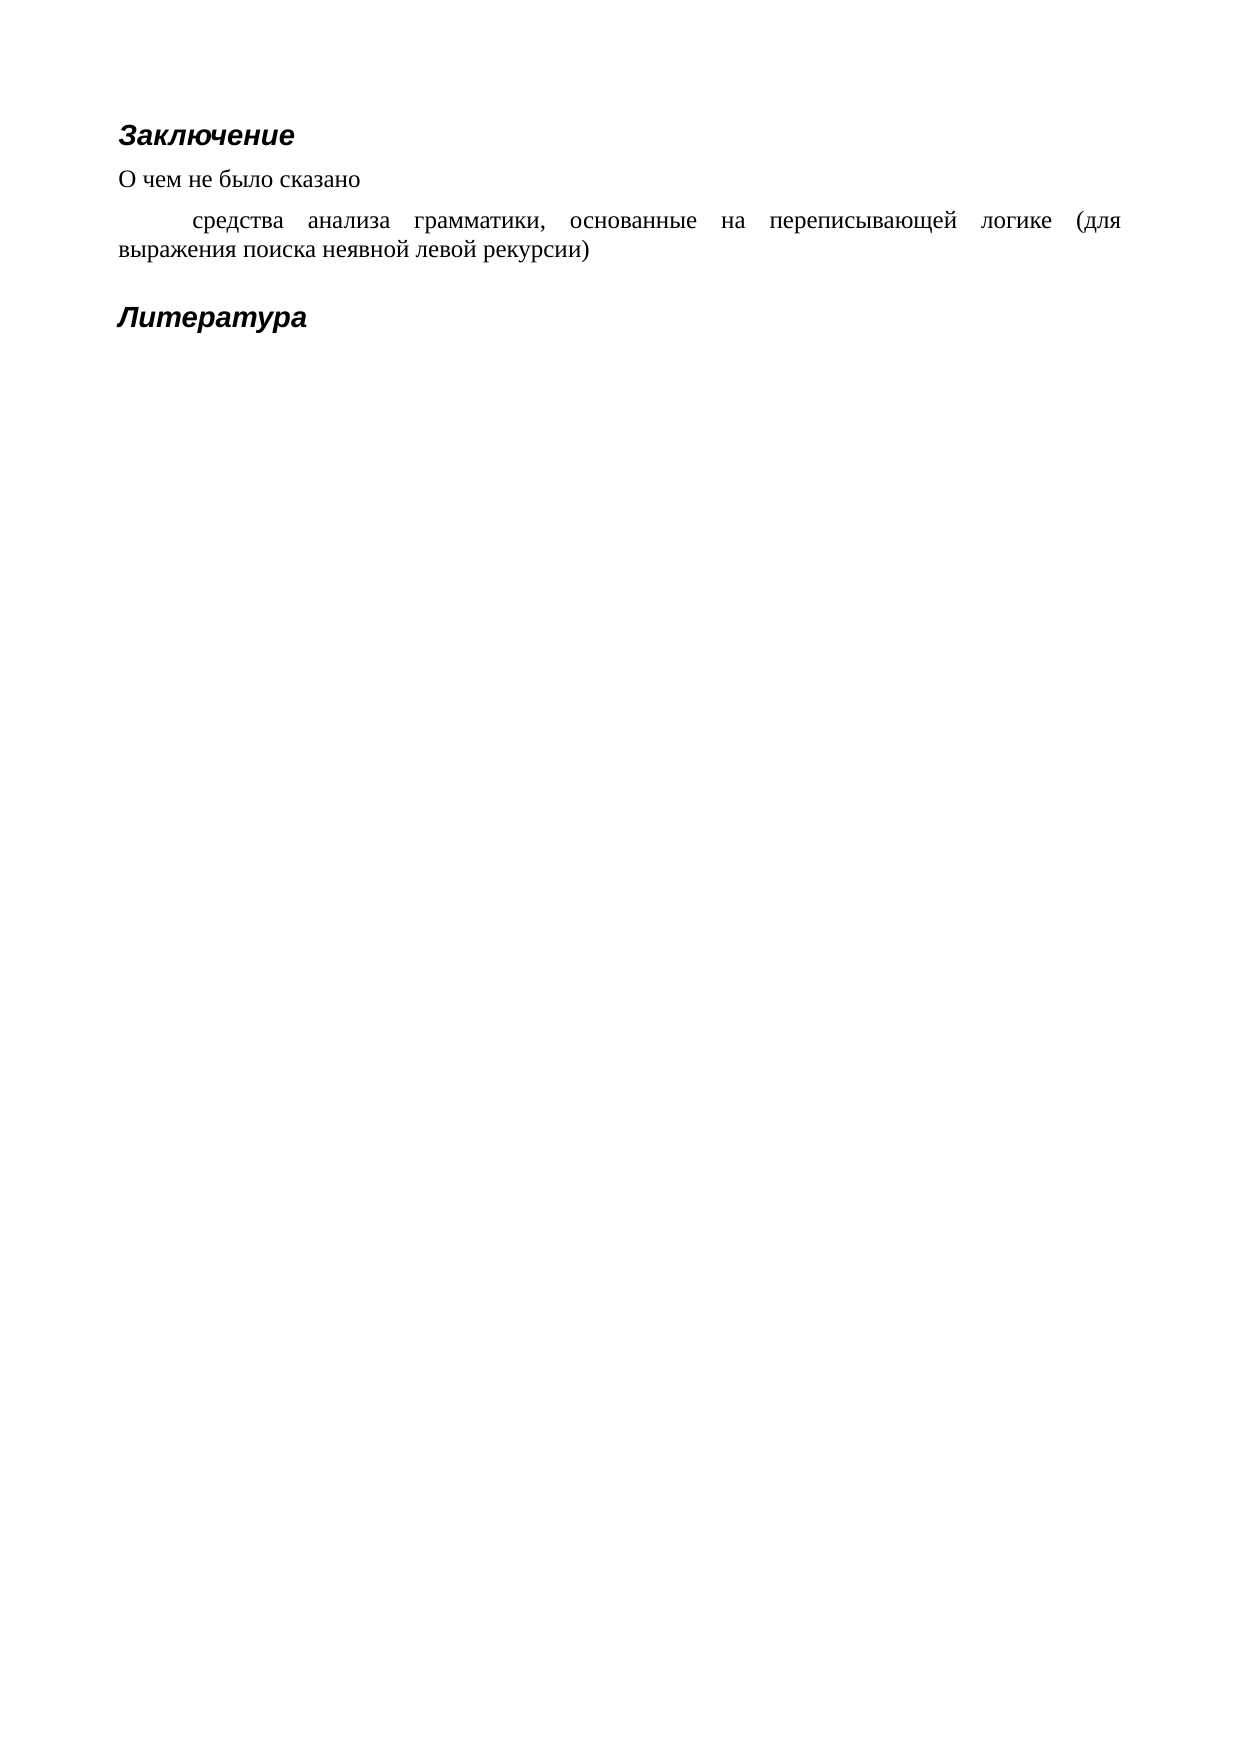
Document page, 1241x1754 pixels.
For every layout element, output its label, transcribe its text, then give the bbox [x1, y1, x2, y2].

text О чем не было сказано [118, 164, 1122, 193]
subtitle Литература [118, 300, 1122, 334]
text средства анализа грамматики, основанные на переписывающей логике (для выражения поиска неявной левой рекурсии) [118, 205, 1122, 263]
subtitle Заключение [118, 118, 1122, 152]
